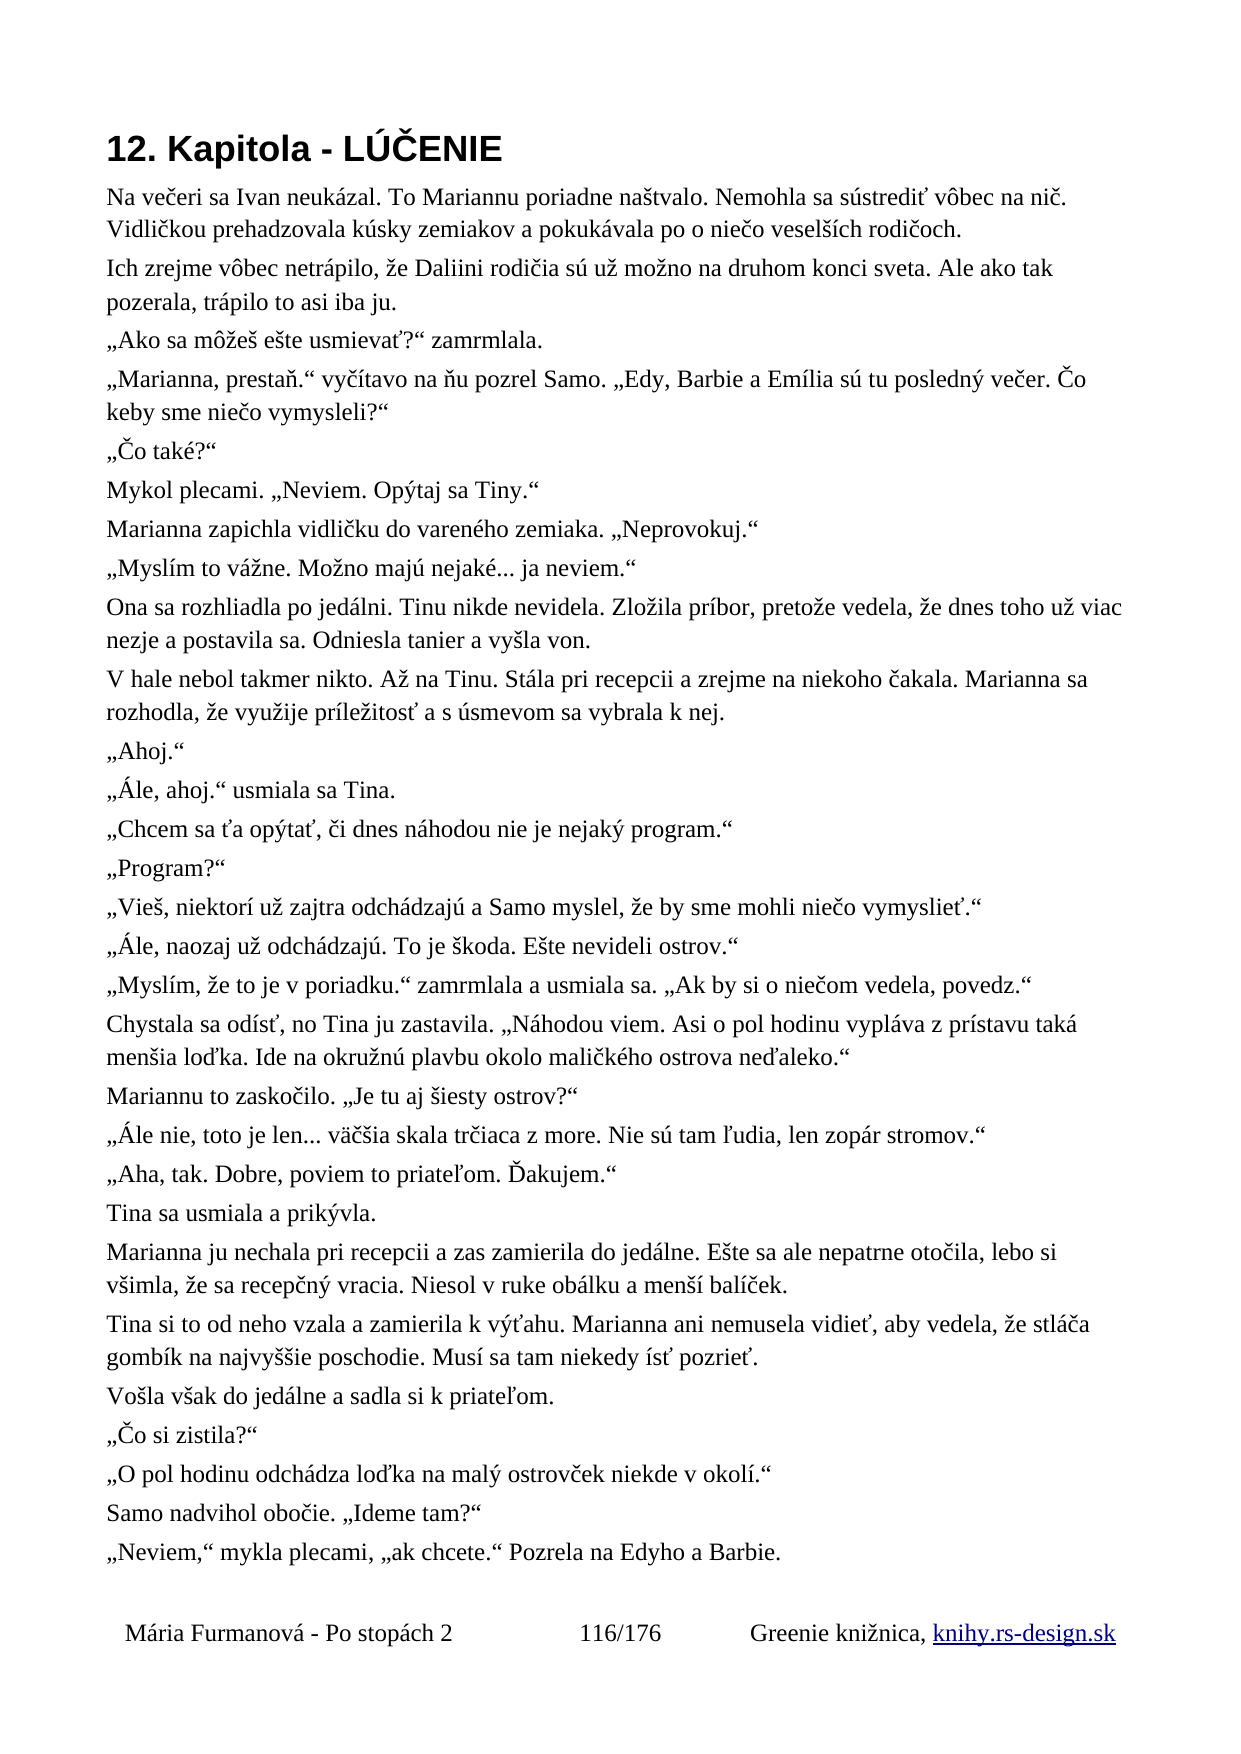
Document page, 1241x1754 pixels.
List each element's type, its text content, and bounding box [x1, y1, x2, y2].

text Tina sa usmiala a prikývla. [106, 1198, 1134, 1227]
text „Vieš, niektorí už zajtra odchádzajú a Samo myslel, že by sme mohli niečo vymyslieť.“ [106, 892, 1134, 921]
text „Myslím to vážne. Možno majú nejaké... ja neviem.“ [106, 553, 1134, 582]
text V hale nebol takmer nikto. Až na Tinu. Stála pri recepcii a zrejme na niekoho čakala. Marianna sa rozhodla, že využije príležitosť a s úsmevom sa vybrala k nej. [106, 664, 1134, 726]
text „Ále, naozaj už odchádzajú. To je škoda. Ešte nevideli ostrov.“ [106, 931, 1134, 960]
text „Ále, ahoj.“ usmiala sa Tina. [106, 775, 1134, 804]
text „Myslím, že to je v poriadku.“ zamrmlala a usmiala sa. „Ak by si o niečom vedela, povedz.“ [106, 970, 1134, 999]
text Ich zrejme vôbec netrápilo, že Daliini rodičia sú už možno na druhom konci sveta. Ale ako tak pozerala, trápilo to asi iba ju. [106, 253, 1134, 315]
text „Čo si zistila?“ [106, 1420, 1134, 1448]
text „O pol hodinu odchádza loďka na malý ostrovček niekde v okolí.“ [106, 1459, 1134, 1487]
text „Marianna, prestaň.“ vyčítavo na ňu pozrel Samo. „Edy, Barbie a Emília sú tu posledný večer. Čo keby sme niečo vymysleli?“ [106, 364, 1134, 426]
text Tina si to od neho vzala a zamierila k výťahu. Marianna ani nemusela vidieť, aby vedela, že stláča gombík na najvyššie poschodie. Musí sa tam niekedy ísť pozrieť. [106, 1309, 1134, 1371]
text Mykol plecami. „Neviem. Opýtaj sa Tiny.“ [106, 475, 1134, 504]
text Marianna zapichla vidličku do vareného zemiaka. „Neprovokuj.“ [106, 514, 1134, 543]
text Marianna ju nechala pri recepcii a zas zamierila do jedálne. Ešte sa ale nepatrne otočila, lebo si všimla, že sa recepčný vracia. Niesol v ruke obálku a menší balíček. [106, 1237, 1134, 1298]
subtitle 12. Kapitola - LÚČENIE [106, 127, 1134, 169]
text Ona sa rozhliadla po jedálni. Tinu nikde nevidela. Zložila príbor, pretože vedela, že dnes toho už viac nezje a postavila sa. Odniesla tanier a vyšla von. [106, 592, 1134, 654]
text „Aha, tak. Dobre, poviem to priateľom. Ďakujem.“ [106, 1159, 1134, 1188]
text „Program?“ [106, 853, 1134, 882]
text „Neviem,“ mykla plecami, „ak chcete.“ Pozrela na Edyho a Barbie. [106, 1537, 1134, 1565]
text Mariannu to zaskočilo. „Je tu aj šiesty ostrov?“ [106, 1081, 1134, 1110]
text „Ále nie, toto je len... väčšia skala trčiaca z more. Nie sú tam ľudia, len zopár stromov.“ [106, 1120, 1134, 1149]
text „Ahoj.“ [106, 736, 1134, 765]
text „Čo také?“ [106, 436, 1134, 465]
text Samo nadvihol obočie. „Ideme tam?“ [106, 1498, 1134, 1526]
text Na večeri sa Ivan neukázal. To Mariannu poriadne naštvalo. Nemohla sa sústrediť vôbec na nič. Vidličkou prehadzovala kúsky zemiakov a pokukávala po o niečo veselších rodičoch. [106, 182, 1134, 243]
text „Chcem sa ťa opýtať, či dnes náhodou nie je nejaký program.“ [106, 814, 1134, 843]
text „Ako sa môžeš ešte usmievať?“ zamrmlala. [106, 326, 1134, 354]
text Vošla však do jedálne a sadla si k priateľom. [106, 1381, 1134, 1409]
text Chystala sa odísť, no Tina ju zastavila. „Náhodou viem. Asi o pol hodinu vypláva z prístavu taká menšia loďka. Ide na okružnú plavbu okolo maličkého ostrova neďaleko.“ [106, 1009, 1134, 1071]
